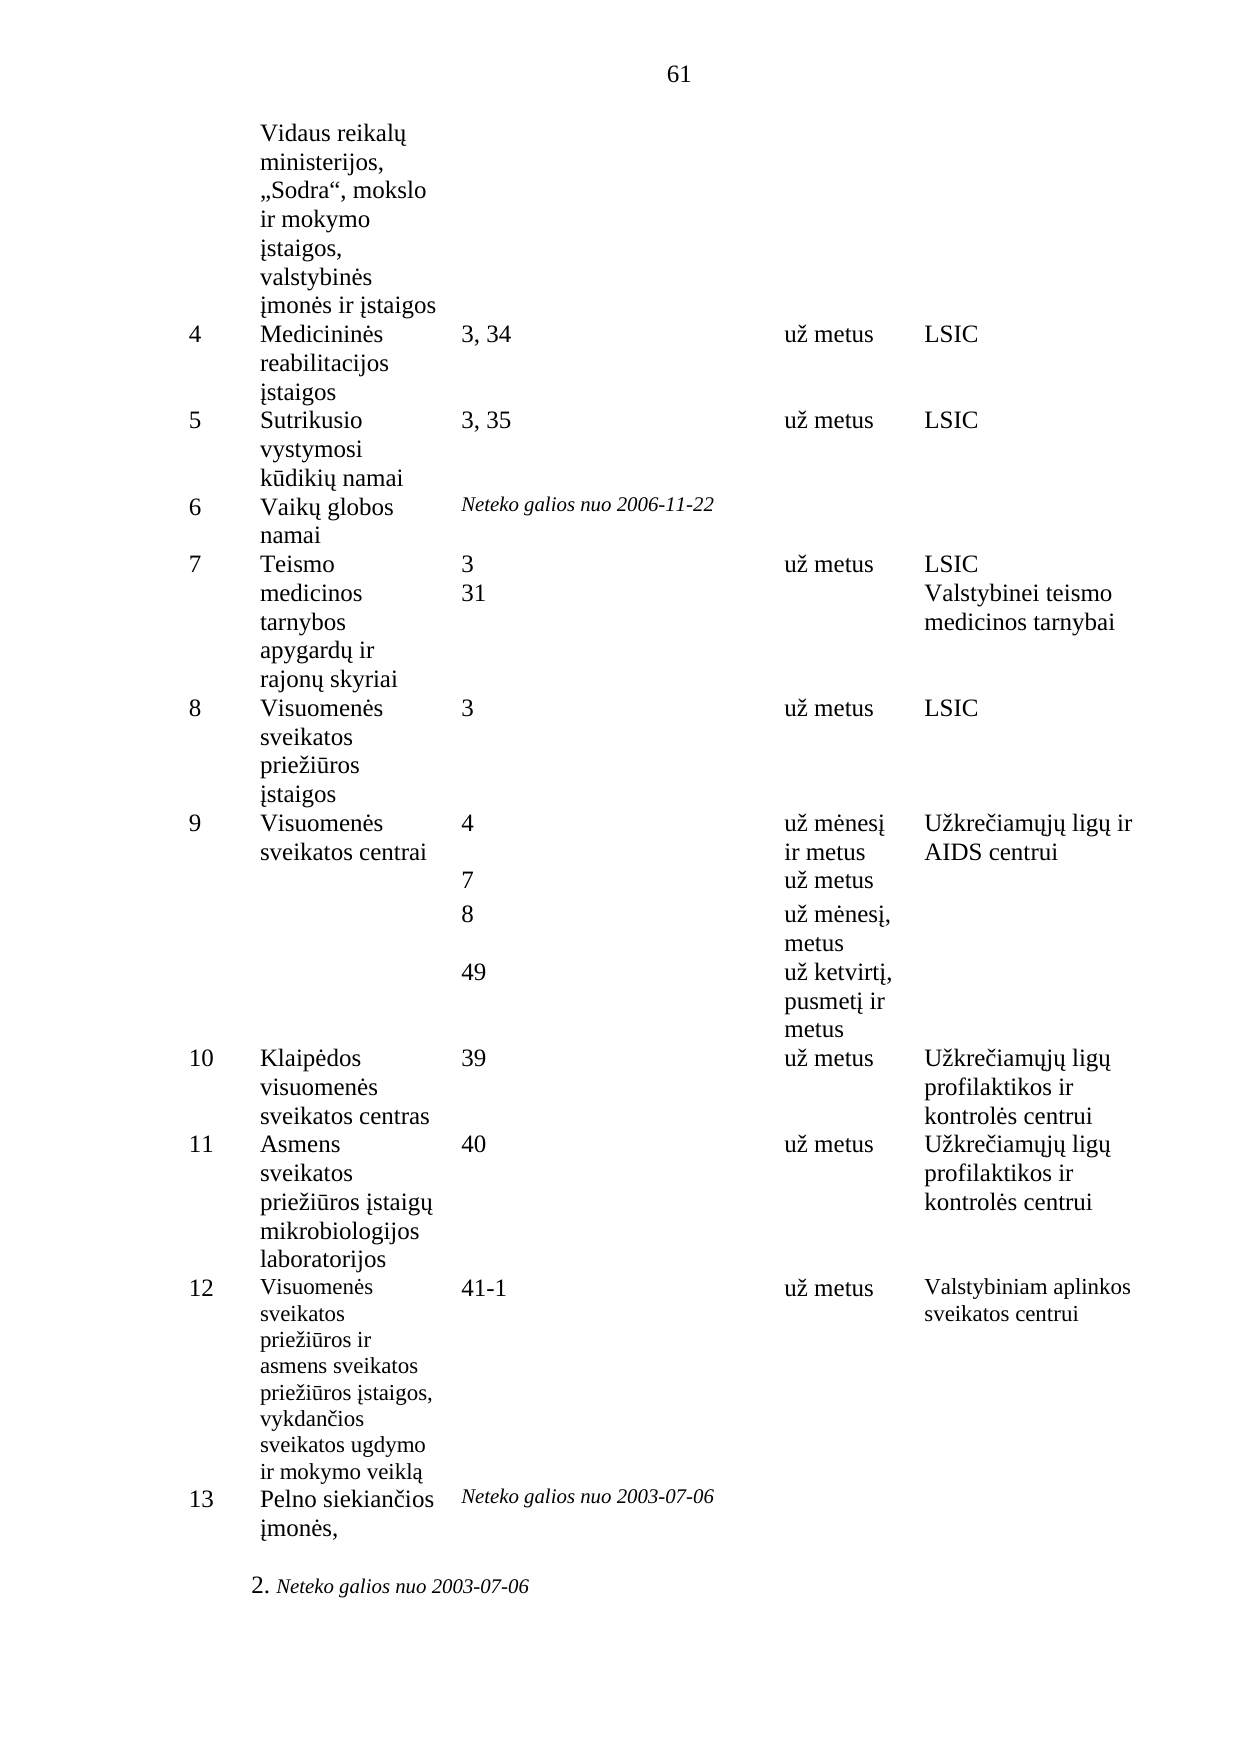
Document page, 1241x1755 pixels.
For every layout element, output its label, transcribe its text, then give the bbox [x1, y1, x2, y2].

table_cell Asmens sveikatos priežiūros įstaigų mikrobiologijos laboratorijos [249, 1130, 450, 1273]
table_cell Teismo medicinos tarnybos apygardų ir rajonų skyriai [249, 549, 450, 693]
table_cell LSIC Valstybinei teismo medicinos tarnybai [913, 549, 1180, 693]
table_cell 11 [177, 1130, 248, 1273]
table_cell Klaipėdos visuomenės sveikatos centras [249, 1043, 450, 1129]
table_cell 49 [450, 957, 773, 1043]
table_cell 3, 34 [450, 319, 773, 406]
table_cell [913, 900, 1180, 957]
table_cell už mėnesį ir metus [773, 808, 913, 866]
table_cell [773, 1484, 913, 1542]
table_cell Vidaus reikalų ministerijos, „Sodra“, mokslo ir mokymo įstaigos, valstybinės įmonės ir įstaigos [249, 118, 450, 319]
table_cell Vaikų globos namai [249, 492, 450, 549]
table_cell už metus [773, 319, 913, 406]
table_cell Valstybiniam aplinkos sveikatos centrui [913, 1273, 1180, 1484]
table_cell už ketvirtį, pusmetį ir metus [773, 957, 913, 1043]
table_cell 3 [450, 693, 773, 808]
table_cell už metus [773, 1130, 913, 1273]
table_cell 7 [177, 549, 248, 693]
table_cell 41-1 [450, 1273, 773, 1484]
table_cell už metus [773, 866, 913, 899]
table_cell [913, 492, 1180, 549]
table_cell LSIC [913, 319, 1180, 406]
table_cell 3 31 [450, 549, 773, 693]
table_cell LSIC [913, 693, 1180, 808]
table_cell Užkrečiamųjų ligų profilaktikos ir kontrolės centrui [913, 1043, 1180, 1129]
table_cell [913, 957, 1180, 1043]
table_cell Pelno siekiančios įmonės, [249, 1484, 450, 1542]
table_cell už metus [773, 549, 913, 693]
table_cell Užkrečiamųjų ligų ir AIDS centrui [913, 808, 1180, 866]
table_cell už metus [773, 1273, 913, 1484]
table_cell Visuomenės sveikatos priežiūros ir asmens sveikatos priežiūros įstaigos, vykdančios sveikatos ugdymo ir mokymo veiklą [249, 1273, 450, 1484]
table_cell 3, 35 [450, 406, 773, 492]
table_cell [913, 1484, 1180, 1542]
table_cell Užkrečiamųjų ligų profilaktikos ir kontrolės centrui [913, 1130, 1180, 1273]
table_cell už metus [773, 1043, 913, 1129]
table_cell 4 [450, 808, 773, 866]
table_cell [450, 118, 773, 319]
table_cell 6 [177, 492, 248, 549]
table_cell [913, 866, 1180, 899]
table_cell Neteko galios nuo 2006-11-22 [450, 492, 773, 549]
table_cell 8 [450, 900, 773, 957]
table_cell LSIC [913, 406, 1180, 492]
table_cell Neteko galios nuo 2003-07-06 [450, 1484, 773, 1542]
table_cell [773, 492, 913, 549]
table_cell už mėnesį, metus [773, 900, 913, 957]
table_cell 7 [450, 866, 773, 899]
table_cell [773, 118, 913, 319]
table_cell 12 [177, 1273, 248, 1484]
table_cell 10 [177, 1043, 248, 1129]
table_cell Visuomenės sveikatos centrai [249, 808, 450, 1043]
table_cell [913, 118, 1180, 319]
table_cell 8 [177, 693, 248, 808]
table_cell 40 [450, 1130, 773, 1273]
table_cell 13 [177, 1484, 248, 1542]
table_cell [177, 118, 248, 319]
table_cell Sutrikusio vystymosi kūdikių namai [249, 406, 450, 492]
table_cell 9 [177, 808, 248, 1043]
table_cell už metus [773, 693, 913, 808]
table_cell 4 [177, 319, 248, 406]
table_cell 39 [450, 1043, 773, 1129]
table_cell už metus [773, 406, 913, 492]
text 2. Neteko galios nuo 2003-07-06 [177, 1570, 1181, 1599]
table_cell Medicininės reabilitacijos įstaigos [249, 319, 450, 406]
table_cell 5 [177, 406, 248, 492]
table_cell Visuomenės sveikatos priežiūros įstaigos [249, 693, 450, 808]
